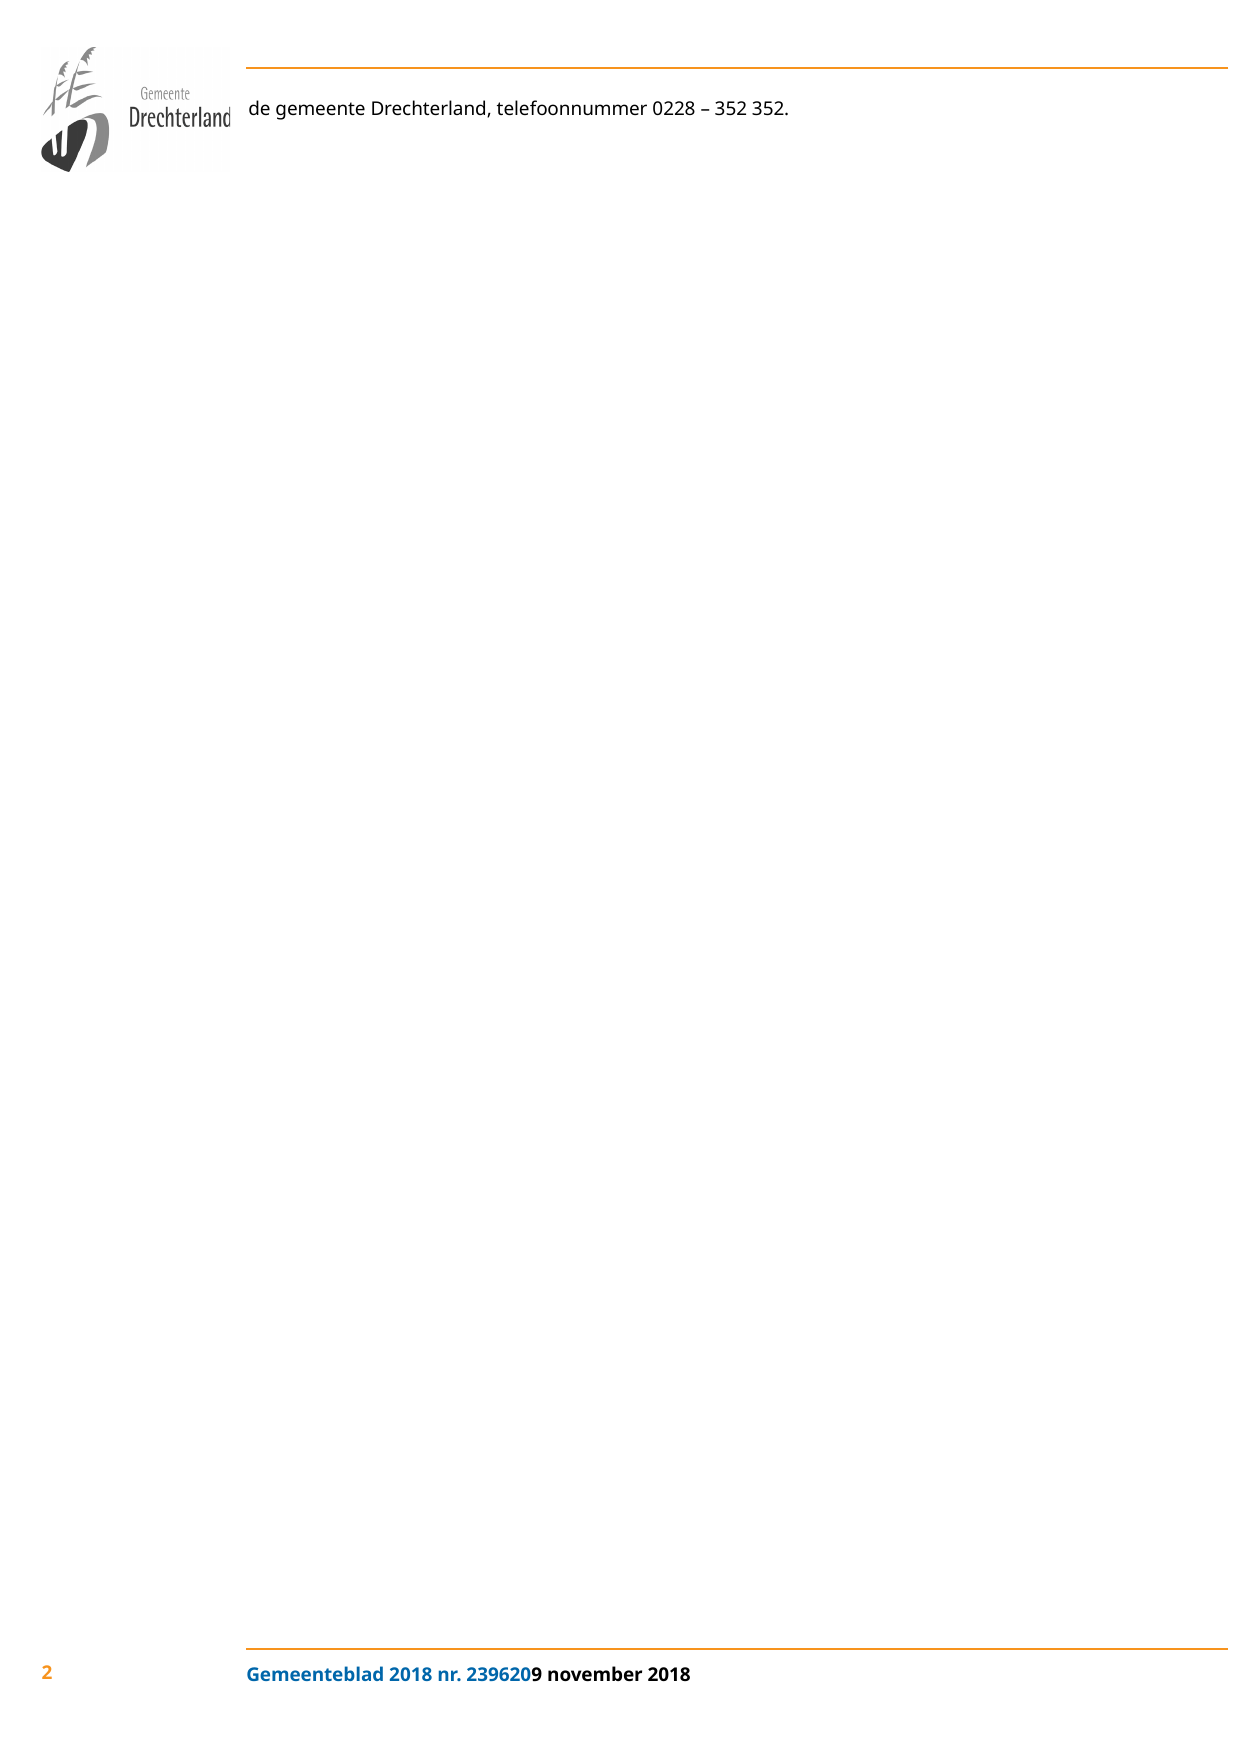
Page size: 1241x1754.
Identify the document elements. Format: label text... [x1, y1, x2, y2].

picture [41, 47, 231, 172]
text de gemeente Drechterland, telefoonnummer 0228 – 352 352. [248, 95, 1152, 121]
